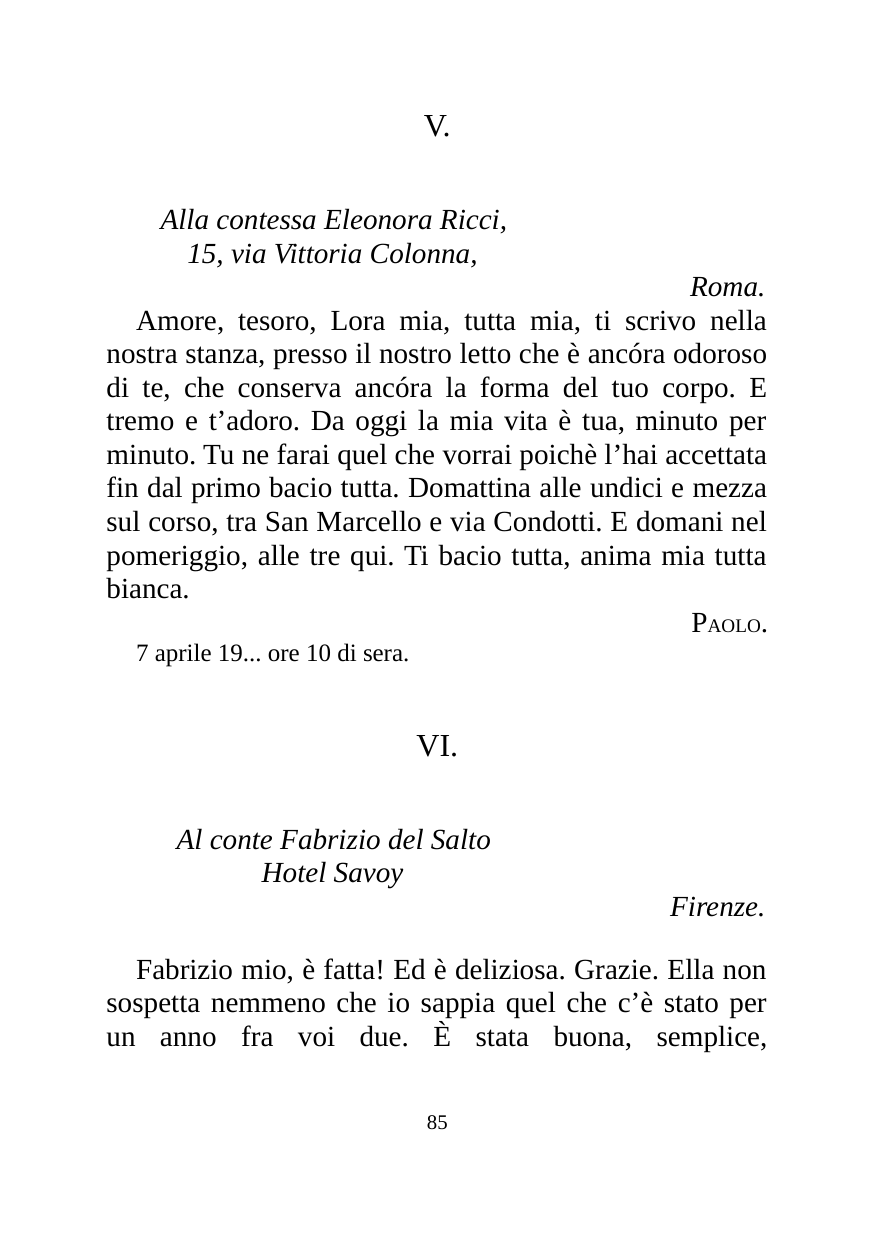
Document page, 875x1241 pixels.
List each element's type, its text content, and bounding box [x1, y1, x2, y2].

subtitle V. [106, 106, 768, 143]
text Alla contessa Eleonora Ricci, 15, via Vittoria Colonna, [136, 202, 532, 269]
text Firenze. [106, 889, 768, 923]
text Roma. [106, 269, 768, 303]
text Fabrizio mio, è fatta! Ed è deliziosa. Grazie. Ella non sospetta nemmeno che io sappia quel che c’è stato per un anno fra voi due. È stata buona, semplice, [106, 952, 768, 1053]
subtitle VI. [106, 726, 768, 763]
text 7 aprile 19... ore 10 di sera. [106, 638, 768, 667]
text Paolo. [106, 605, 768, 638]
text Al conte Fabrizio del Salto Hotel Savoy [136, 822, 532, 889]
text Amore, tesoro, Lora mia, tutta mia, ti scrivo nella nostra stanza, presso il nostro letto che è ancóra odoroso di te, che conserva ancóra la forma del tuo corpo. E tremo e t’adoro. Da oggi la mia vita è tua, minuto per minuto. Tu ne farai quel che vorrai poichè l’hai accettata fin dal primo bacio tutta. Domattina alle undici e mezza sul corso, tra San Marcello e via Condotti. E domani nel pomeriggio, alle tre qui. Ti bacio tutta, anima mia tutta bianca. [106, 303, 768, 605]
